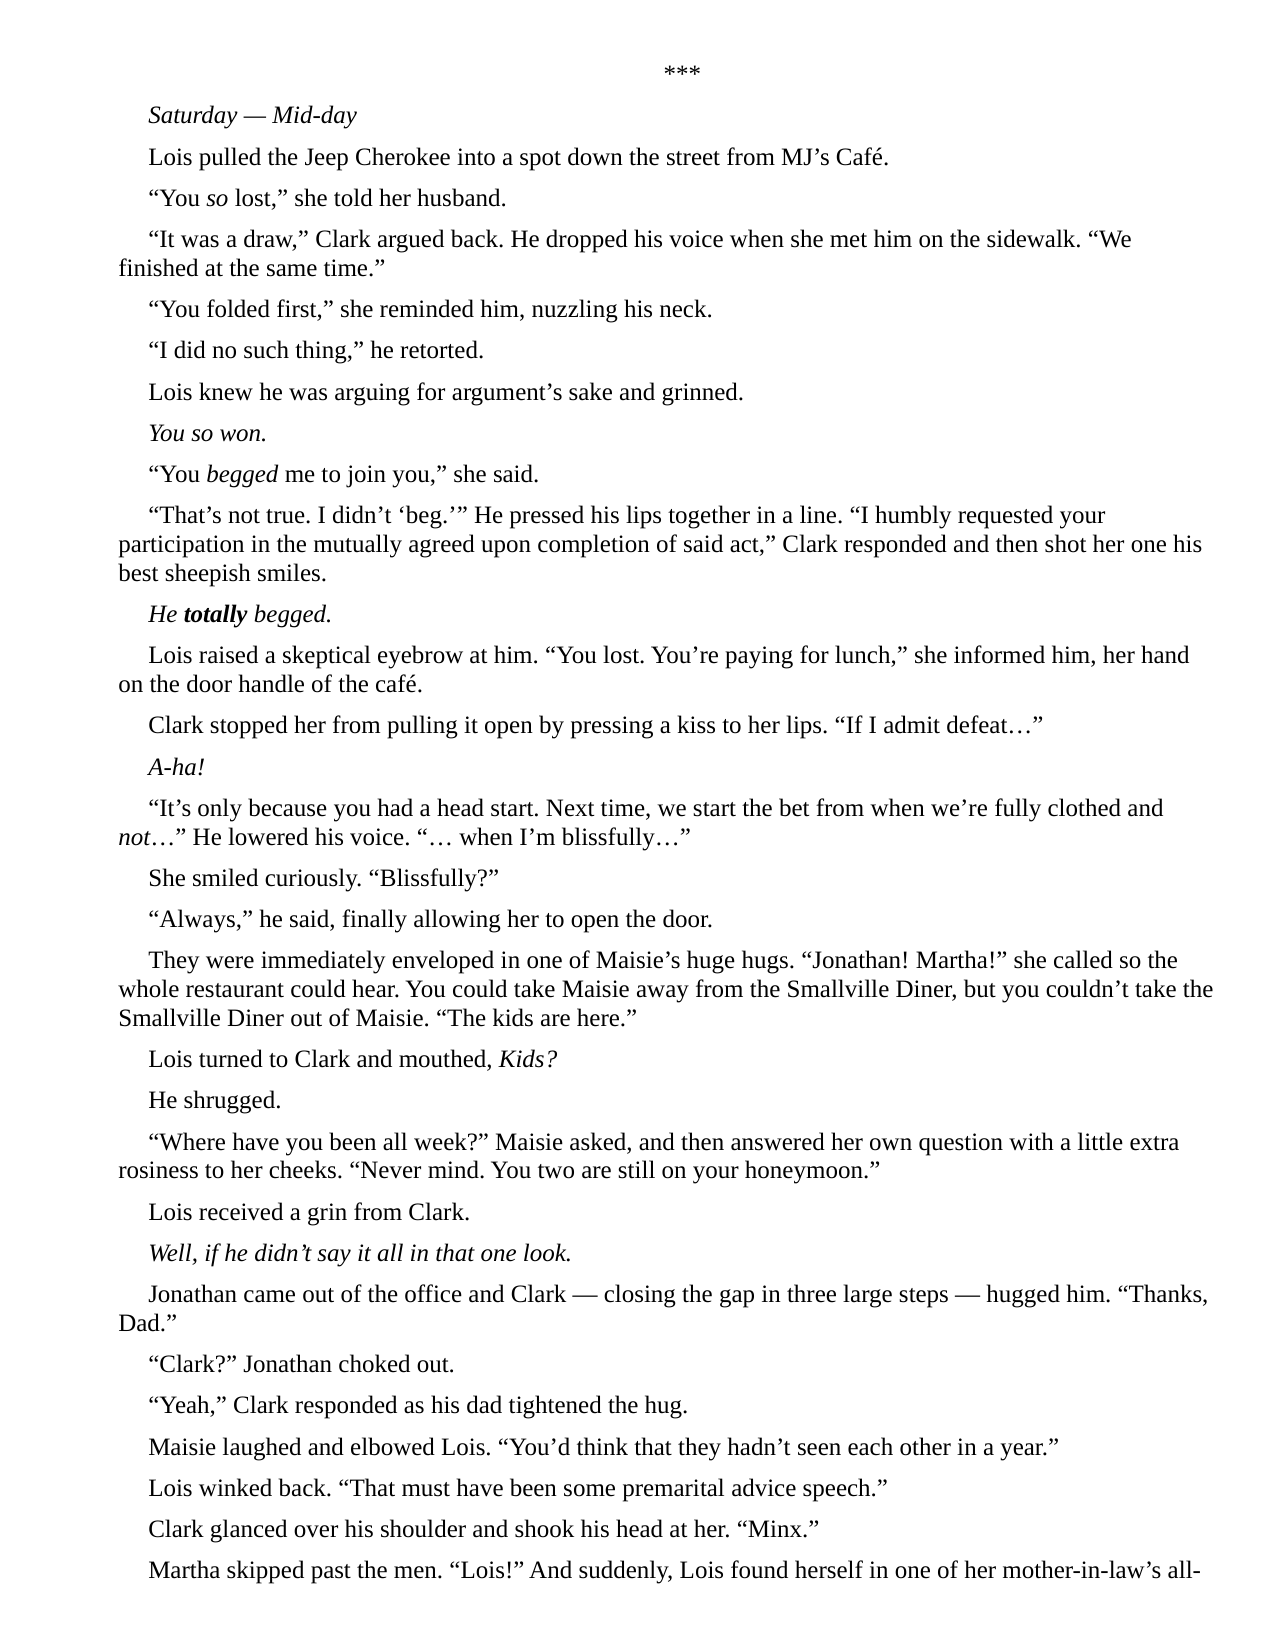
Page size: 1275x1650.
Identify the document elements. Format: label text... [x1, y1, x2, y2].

text “Clark?” Jonathan choked out. [118, 1349, 1216, 1378]
text Lois raised a skeptical eyebrow at him. “You lost. You’re paying for lunch,” she informed him, her hand on the door handle of the café. [118, 640, 1216, 698]
text Lois received a grin from Clark. [118, 1197, 1216, 1225]
text Maisie laughed and elbowed Lois. “You’d think that they hadn’t seen each other in a year.” [118, 1432, 1216, 1460]
text Martha skipped past the men. “Lois!” And suddenly, Lois found herself in one of her mother-in-law’s all- [118, 1555, 1216, 1584]
text Lois turned to Clark and mouthed, Kids? [118, 1044, 1216, 1073]
text “Yeah,” Clark responded as his dad tightened the hug. [118, 1390, 1216, 1419]
text “You begged me to join you,” she said. [118, 459, 1216, 488]
text Lois knew he was arguing for argument’s sake and grinned. [118, 377, 1216, 405]
text “Where have you been all week?” Maisie asked, and then answered her own question with a little extra rosiness to her cheeks. “Never mind. You two are still on your honeymoon.” [118, 1127, 1216, 1184]
text “You folded first,” she reminded him, nuzzling his neck. [118, 294, 1216, 323]
text “I did no such thing,” he retorted. [118, 335, 1216, 364]
text “It was a draw,” Clark argued back. He dropped his voice when she met him on the sidewalk. “We finished at the same time.” [118, 224, 1216, 282]
text Lois pulled the Jeep Cherokee into a spot down the street from MJ’s Café. [118, 142, 1216, 170]
text “You so lost,” she told her husband. [118, 183, 1216, 212]
text A-ha! [118, 752, 1216, 780]
text “Always,” he said, finally allowing her to open the door. [118, 904, 1216, 933]
text You so won. [118, 418, 1216, 447]
text “That’s not true. I didn’t ‘beg.’” He pressed his lips together in a line. “I humbly requested your participation in the mutually agreed upon completion of said act,” Clark responded and then shot her one his best sheepish smiles. [118, 500, 1216, 587]
text Well, if he didn’t say it all in that one look. [118, 1238, 1216, 1267]
text Clark stopped her from pulling it open by pressing a kiss to her lips. “If I admit defeat…” [118, 710, 1216, 739]
text Saturday — Mid-day [118, 100, 1216, 129]
text She smiled curiously. “Blissfully?” [118, 863, 1216, 892]
text *** [118, 59, 1216, 88]
text Lois winked back. “That must have been some premarital advice speech.” [118, 1473, 1216, 1502]
text Clark glanced over his shoulder and shook his head at her. “Minx.” [118, 1514, 1216, 1543]
text “It’s only because you had a head start. Next time, we start the bet from when we’re fully clothed and not…” He lowered his voice. “… when I’m blissfully…” [118, 793, 1216, 850]
text Jonathan came out of the office and Clark — closing the gap in three large steps — hugged him. “Thanks, Dad.” [118, 1279, 1216, 1337]
text They were immediately enveloped in one of Maisie’s huge hugs. “Jonathan! Martha!” she called so the whole restaurant could hear. You could take Maisie away from the Smallville Diner, but you couldn’t take the Smallville Diner out of Maisie. “The kids are here.” [118, 945, 1216, 1032]
text He totally begged. [118, 599, 1216, 628]
text He shrugged. [118, 1085, 1216, 1114]
